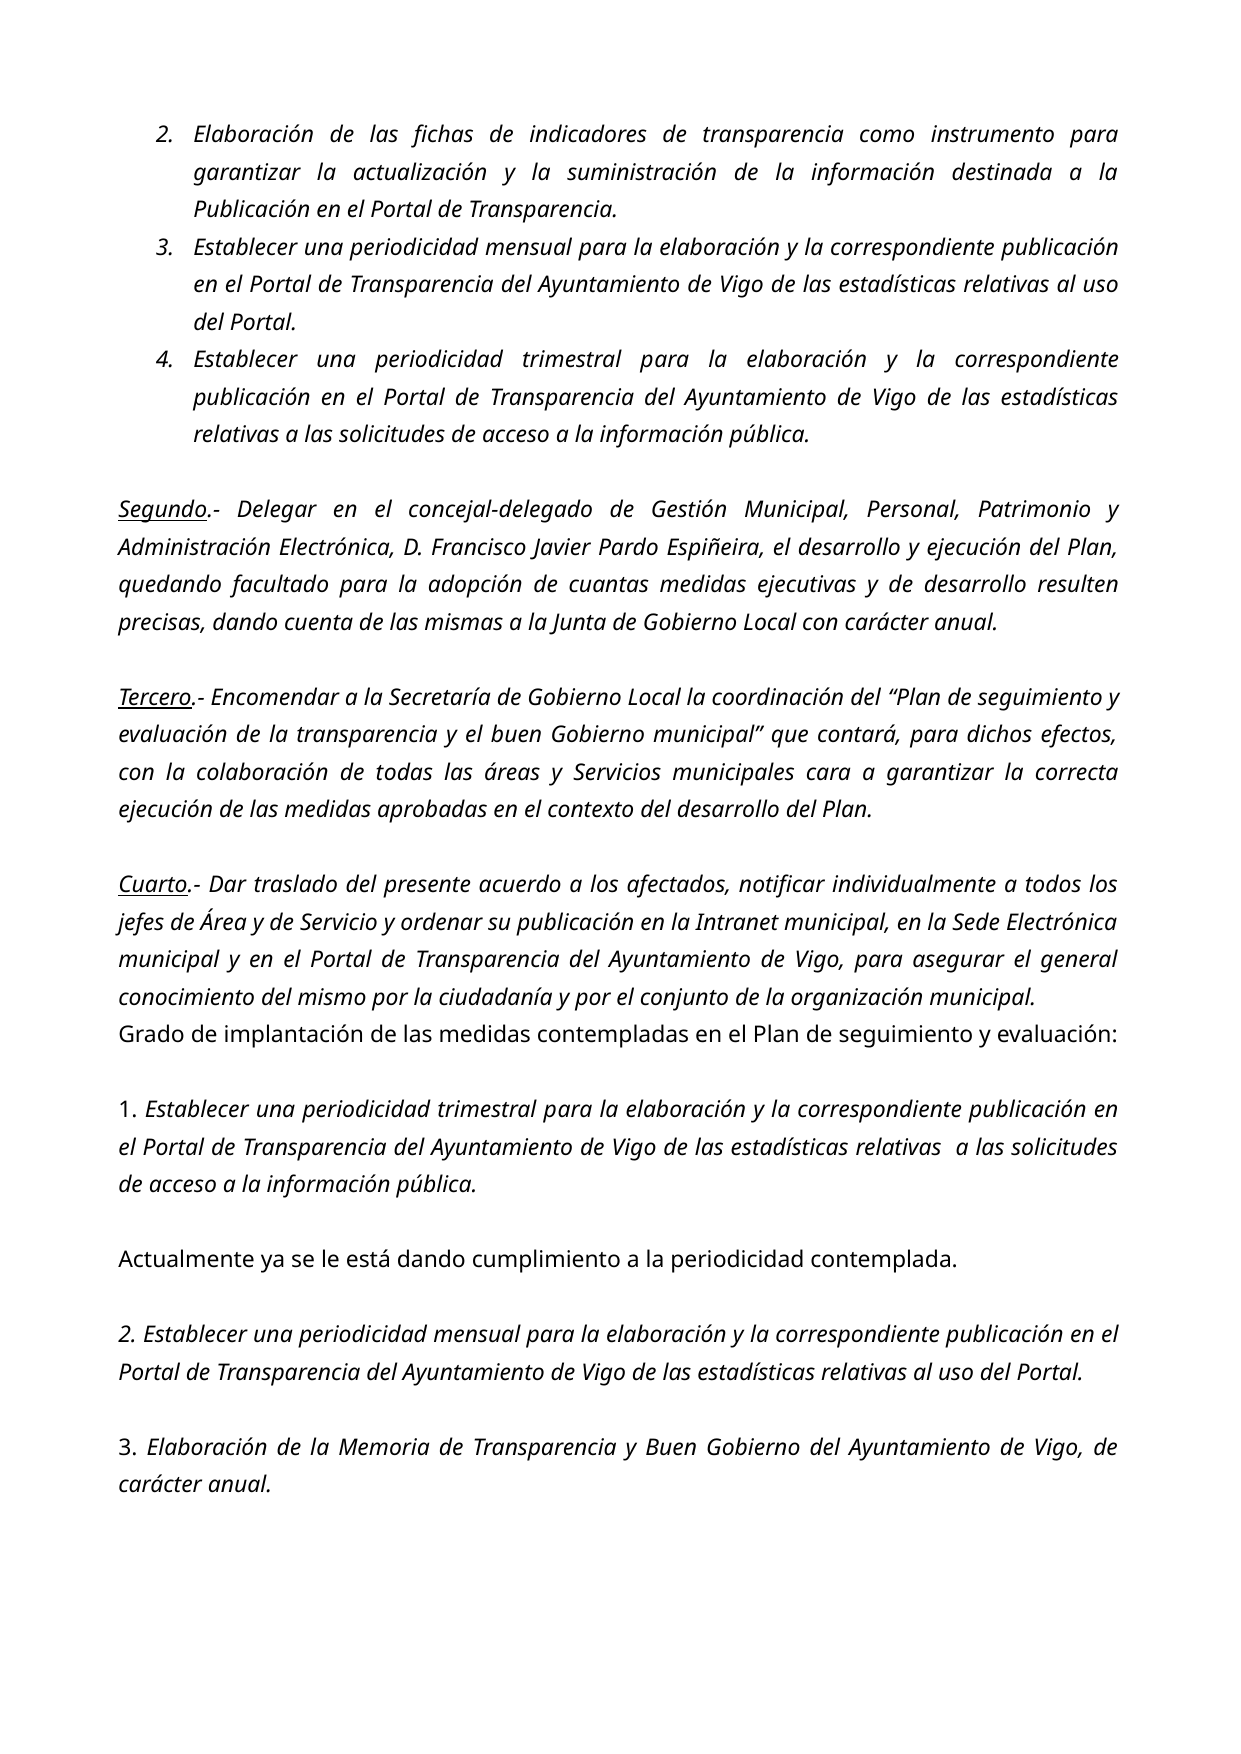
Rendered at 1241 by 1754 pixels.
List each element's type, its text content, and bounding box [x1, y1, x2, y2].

text 3. Elaboración de la Memoria de Transparencia y Buen Gobierno del Ayuntamiento de Vigo, de carácter anual. [118, 1431, 1122, 1499]
text Grado de implantación de las medidas contempladas en el Plan de seguimiento y evaluación: [118, 1018, 1122, 1049]
text Cuarto.- Dar traslado del presente acuerdo a los afectados, notificar individualmente a todos los jefes de Área y de Servicio y ordenar su publicación en la Intranet municipal, en la Sede Electrónica municipal y en el Portal de Transparencia del Ayuntamiento de Vigo, para asegurar el general conocimiento del mismo por la ciudadanía y por el conjunto de la organización municipal. [118, 868, 1122, 1012]
text Segundo.- Delegar en el concejal-delegado de Gestión Municipal, Personal, Patrimonio y Administración Electrónica, D. Francisco Javier Pardo Espiñeira, el desarrollo y ejecución del Plan, quedando facultado para la adopción de cuantas medidas ejecutivas y de desarrollo resulten precisas, dando cuenta de las mismas a la Junta de Gobierno Local con carácter anual. [118, 493, 1122, 637]
text 2. Establecer una periodicidad mensual para la elaboración y la correspondiente publicación en el Portal de Transparencia del Ayuntamiento de Vigo de las estadísticas relativas al uso del Portal. [118, 1318, 1122, 1387]
text Actualmente ya se le está dando cumplimiento a la periodicidad contemplada. [118, 1243, 1122, 1274]
list Elaboración de las fichas de indicadores de transparencia como instrumento para garantizar la actualización y la suministración de la información destinada a la Publicación en el Portal de Transparencia. [156, 118, 1122, 224]
text 1. Establecer una periodicidad trimestral para la elaboración y la correspondiente publicación en el Portal de Transparencia del Ayuntamiento de Vigo de las estadísticas relativas a las solicitudes de acceso a la información pública. [118, 1093, 1122, 1199]
list Establecer una periodicidad trimestral para la elaboración y la correspondiente publicación en el Portal de Transparencia del Ayuntamiento de Vigo de las estadísticas relativas a las solicitudes de acceso a la información pública. [156, 343, 1122, 449]
text Tercero.- Encomendar a la Secretaría de Gobierno Local la coordinación del “Plan de seguimiento y evaluación de la transparencia y el buen Gobierno municipal” que contará, para dichos efectos, con la colaboración de todas las áreas y Servicios municipales cara a garantizar la correcta ejecución de las medidas aprobadas en el contexto del desarrollo del Plan. [118, 681, 1122, 824]
list Establecer una periodicidad mensual para la elaboración y la correspondiente publicación en el Portal de Transparencia del Ayuntamiento de Vigo de las estadísticas relativas al uso del Portal. [156, 231, 1122, 337]
